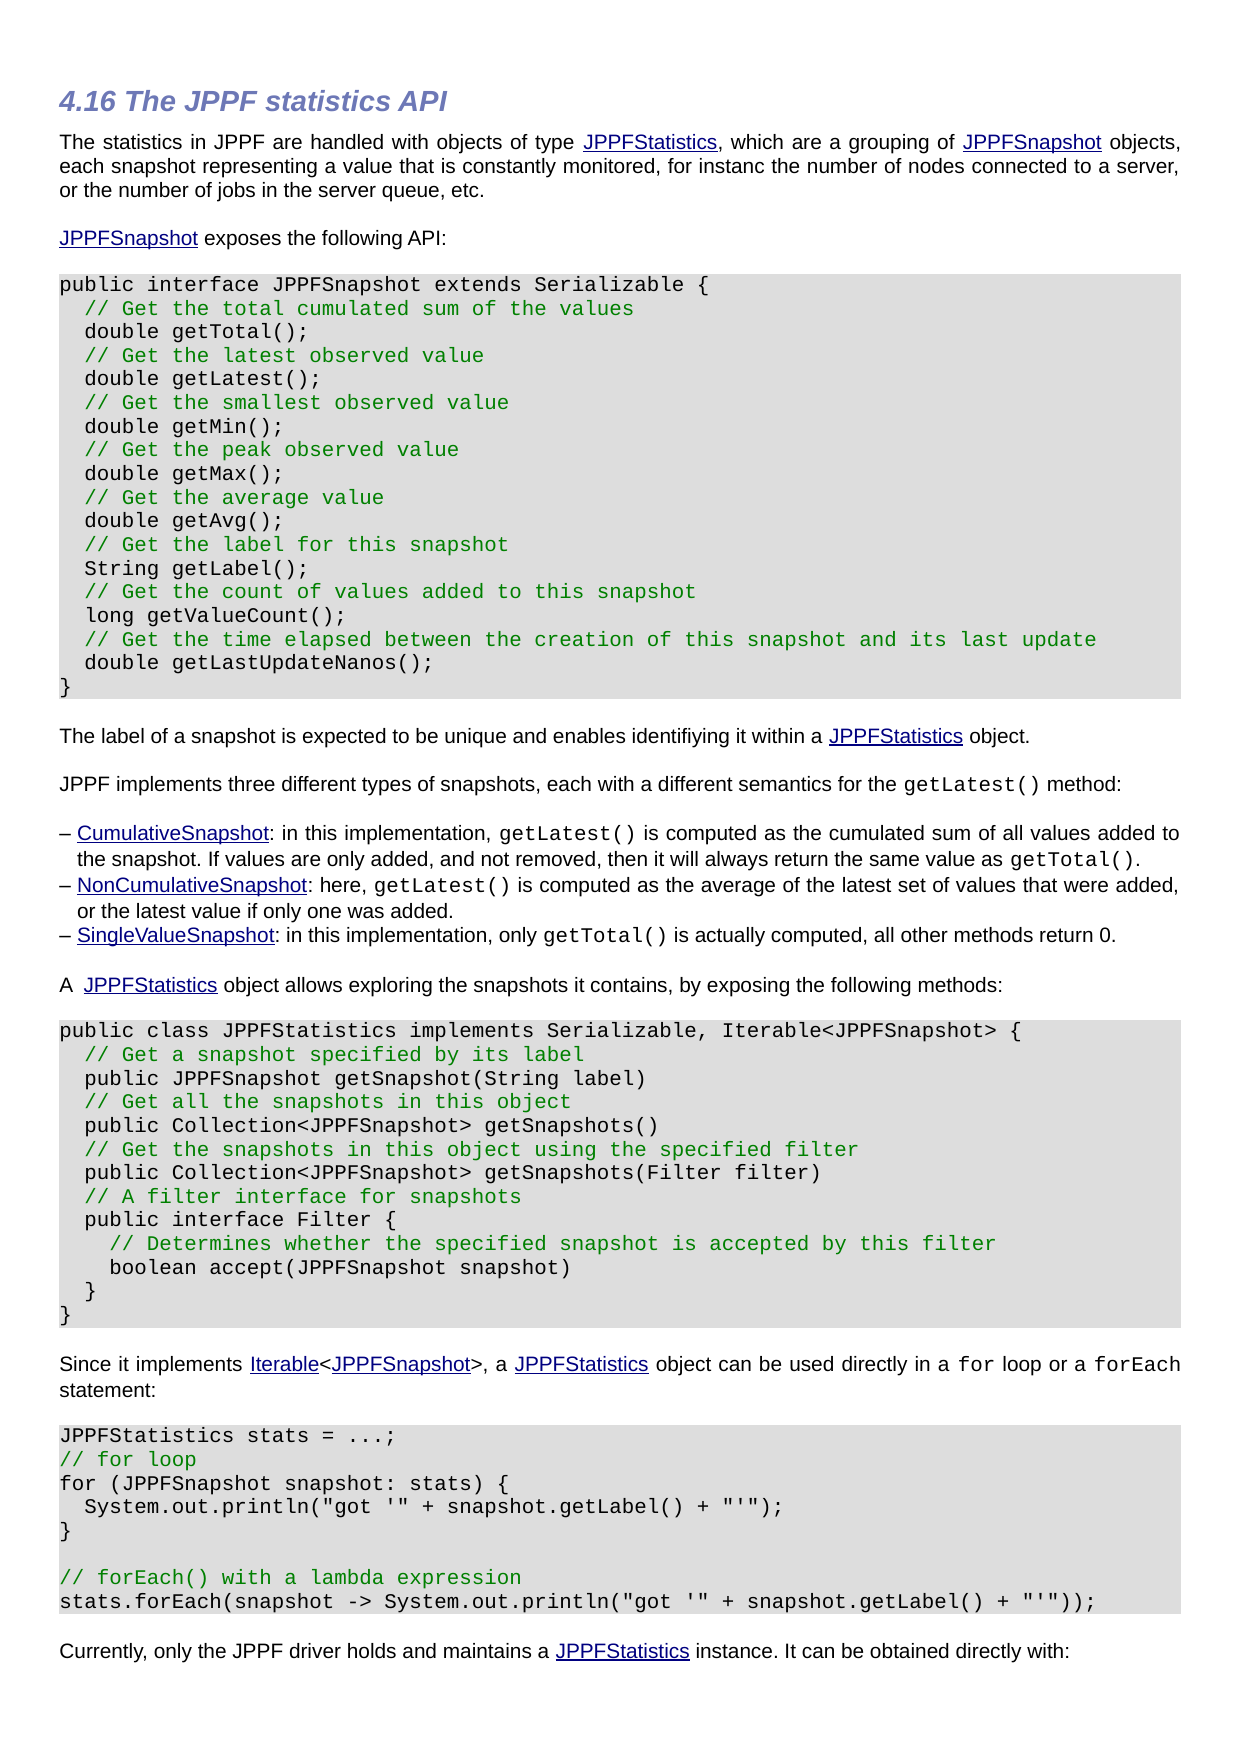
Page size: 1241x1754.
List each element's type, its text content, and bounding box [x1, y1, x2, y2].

text public interface JPPFSnapshot extends Serializable { [59, 274, 1181, 297]
text JPPFSnapshot exposes the following API: [59, 226, 1181, 250]
text // Get the total cumulated sum of the values [59, 297, 1181, 321]
text public JPPFSnapshot getSnapshot(String label) [59, 1068, 1181, 1091]
text double getMin(); [59, 416, 1181, 439]
text stats.forEach(snapshot -> System.out.println("got '" + snapshot.getLabel() + "'")); [59, 1591, 1181, 1614]
subtitle The JPPF statistics API [59, 84, 1181, 118]
text double getLastUpdateNanos(); [59, 652, 1181, 676]
list NonCumulativeSnapshot: here, getLatest() is computed as the average of the latest set of values that were added, or the latest value if only one was added. [59, 873, 1181, 923]
text // Get a snapshot specified by its label [59, 1044, 1181, 1068]
text public interface Filter { [59, 1209, 1181, 1233]
text // forEach() with a lambda expression [59, 1567, 1181, 1591]
text } [59, 1280, 1181, 1304]
list CumulativeSnapshot: in this implementation, getLatest() is computed as the cumulated sum of all values added to the snapshot. If values are only added, and not removed, then it will always return the same value as getTotal(). [59, 821, 1181, 873]
text JPPF implements three different types of snapshots, each with a different semantics for the getLatest() method: [59, 771, 1181, 797]
text double getLatest(); [59, 368, 1181, 392]
text // A filter interface for snapshots [59, 1186, 1181, 1209]
text The statistics in JPPF are handled with objects of type JPPFStatistics, which are a grouping of JPPFSnapshot objects, each snapshot representing a value that is constantly monitored, for instanc the number of nodes connected to a server, or the number of jobs in the server queue, etc. [59, 130, 1181, 202]
text A JPPFStatistics object allows exploring the snapshots it contains, by exposing the following methods: [59, 972, 1181, 996]
text // Get the peak observed value [59, 439, 1181, 463]
text } [59, 1520, 1181, 1544]
text boolean accept(JPPFSnapshot snapshot) [59, 1257, 1181, 1280]
text public Collection<JPPFSnapshot> getSnapshots(Filter filter) [59, 1162, 1181, 1186]
text // Get the count of values added to this snapshot [59, 581, 1181, 605]
text double getMax(); [59, 463, 1181, 487]
text } [59, 1304, 1181, 1328]
text public Collection<JPPFSnapshot> getSnapshots() [59, 1115, 1181, 1138]
text System.out.println("got '" + snapshot.getLabel() + "'"); [59, 1496, 1181, 1520]
text double getTotal(); [59, 321, 1181, 345]
text public class JPPFStatistics implements Serializable, Iterable<JPPFSnapshot> { [59, 1020, 1181, 1044]
text Since it implements Iterable<JPPFSnapshot>, a JPPFStatistics object can be used directly in a for loop or a forEach statement: [59, 1352, 1181, 1401]
text for (JPPFSnapshot snapshot: stats) { [59, 1473, 1181, 1496]
text double getAvg(); [59, 510, 1181, 534]
text // Get the average value [59, 487, 1181, 510]
text // Get the latest observed value [59, 345, 1181, 368]
list SingleValueSnapshot: in this implementation, only getTotal() is actually computed, all other methods return 0. [59, 923, 1181, 948]
text // Get the label for this snapshot [59, 534, 1181, 558]
text // Get all the snapshots in this object [59, 1091, 1181, 1115]
text Currently, only the JPPF driver holds and maintains a JPPFStatistics instance. It can be obtained directly with: [59, 1638, 1181, 1662]
text JPPFStatistics stats = ...; [59, 1425, 1181, 1449]
text long getValueCount(); [59, 605, 1181, 628]
text } [59, 676, 1181, 699]
text // for loop [59, 1449, 1181, 1473]
text // Get the time elapsed between the creation of this snapshot and its last update [59, 628, 1181, 652]
text // Get the snapshots in this object using the specified filter [59, 1138, 1181, 1162]
text // Determines whether the specified snapshot is accepted by this filter [59, 1233, 1181, 1257]
text The label of a snapshot is expected to be unique and enables identifiying it within a JPPFStatistics object. [59, 723, 1181, 747]
text String getLabel(); [59, 558, 1181, 581]
text // Get the smallest observed value [59, 392, 1181, 416]
